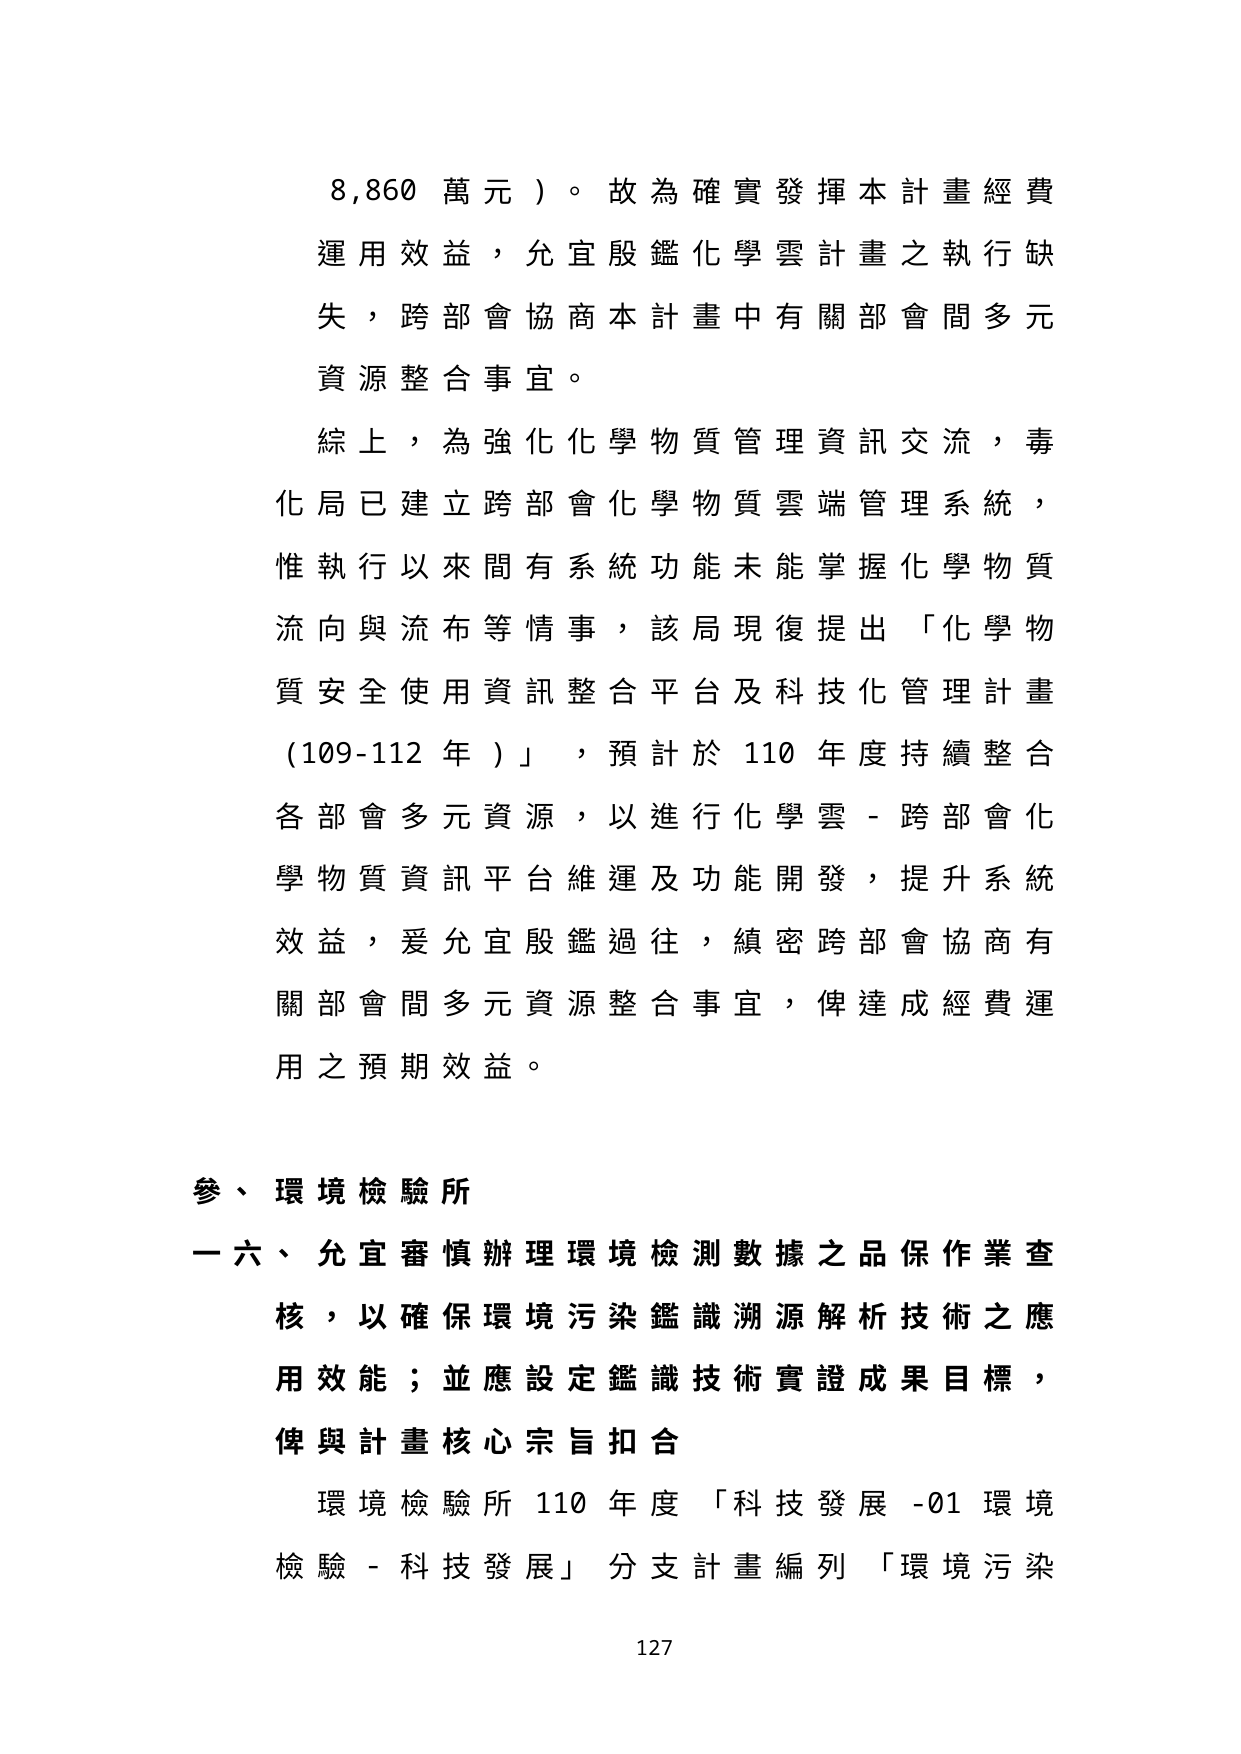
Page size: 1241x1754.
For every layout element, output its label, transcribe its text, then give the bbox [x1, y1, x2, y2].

text 綜上，為強化化學物質管理資訊交流，毒化局已建立跨部會化學物質雲端管理系統，惟執行以來間有系統功能未能掌握化學物質流向與流布等情事，該局現復提出「化學物質安全使用資訊整合平台及科技化管理計畫(109-112年)」，預計於110年度持續整合各部會多元資源，以進行化學雲-跨部會化學物質資訊平台維運及功能開發，提升系統效益，爰允宜殷鑑過往，縝密跨部會協商有關部會間多元資源整合事宜，俾達成經費運用之預期效益。 [244, 398, 1061, 1085]
text 8,860萬元)。故為確實發揮本計畫經費運用效益，允宜殷鑑化學雲計畫之執行缺失，跨部會協商本計畫中有關部會間多元資源整合事宜。 [274, 148, 1061, 398]
text 參、環境檢驗所 [186, 1148, 1061, 1210]
text 環境檢驗所110年度「科技發展-01環境檢驗-科技發展」分支計畫編列「環境污染 [244, 1460, 1061, 1585]
text 一六、允宜審慎辦理環境檢測數據之品保作業查核，以確保環境污染鑑識溯源解析技術之應用效能；並應設定鑑識技術實證成果目標，俾與計畫核心宗旨扣合 [186, 1210, 1061, 1460]
